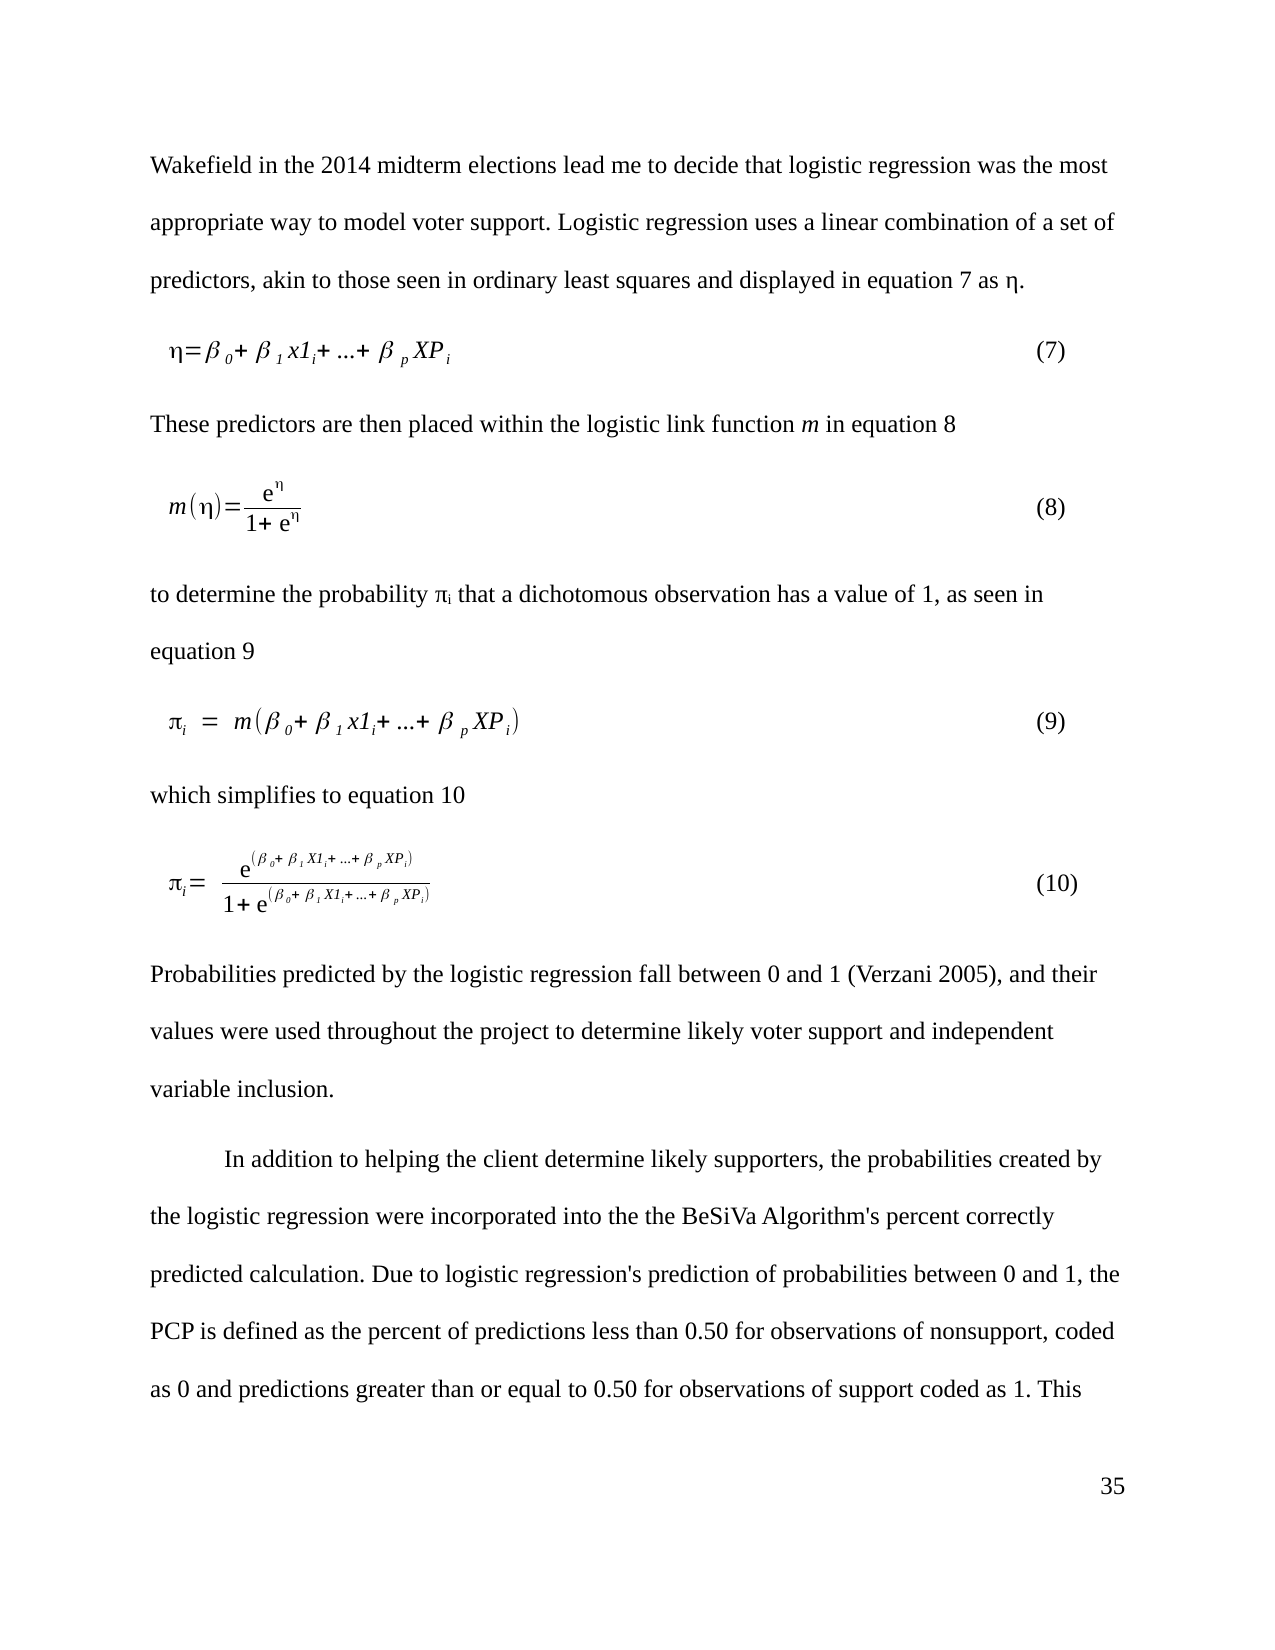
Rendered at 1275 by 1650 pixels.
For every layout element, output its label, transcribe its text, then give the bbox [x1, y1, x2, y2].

text (10) [150, 850, 1125, 917]
text Wakefield in the 2014 midterm elections lead me to decide that logistic regression was the most appropriate way to model voter support. Logistic regression uses a linear combination of a set of predictors, akin to those seen in ordinary least squares and displayed in equation 7 as η. [150, 150, 1125, 294]
text (9) [150, 706, 1125, 739]
text to determine the probability πi that a dichotomous observation has a value of 1, as seen in equation 9 [150, 579, 1125, 665]
text These predictors are then placed within the logistic link function m in equation 8 [150, 409, 1125, 437]
text which simplifies to equation 10 [150, 780, 1125, 809]
text (8) [150, 479, 1125, 538]
text Probabilities predicted by the logistic regression fall between 0 and 1 (Verzani 2005), and their values were used throughout the project to determine likely voter support and independent variable inclusion. [150, 959, 1125, 1102]
text In addition to helping the client determine likely supporters, the probabilities created by the logistic regression were incorporated into the the BeSiVa Algorithm's percent correctly predicted calculation. Due to logistic regression's prediction of probabilities between 0 and 1, the PCP is defined as the percent of predictions less than 0.50 for observations of nonsupport, coded as 0 and predictions greater than or equal to 0.50 for observations of support coded as 1. This [150, 1144, 1125, 1402]
text (7) [150, 335, 1125, 367]
